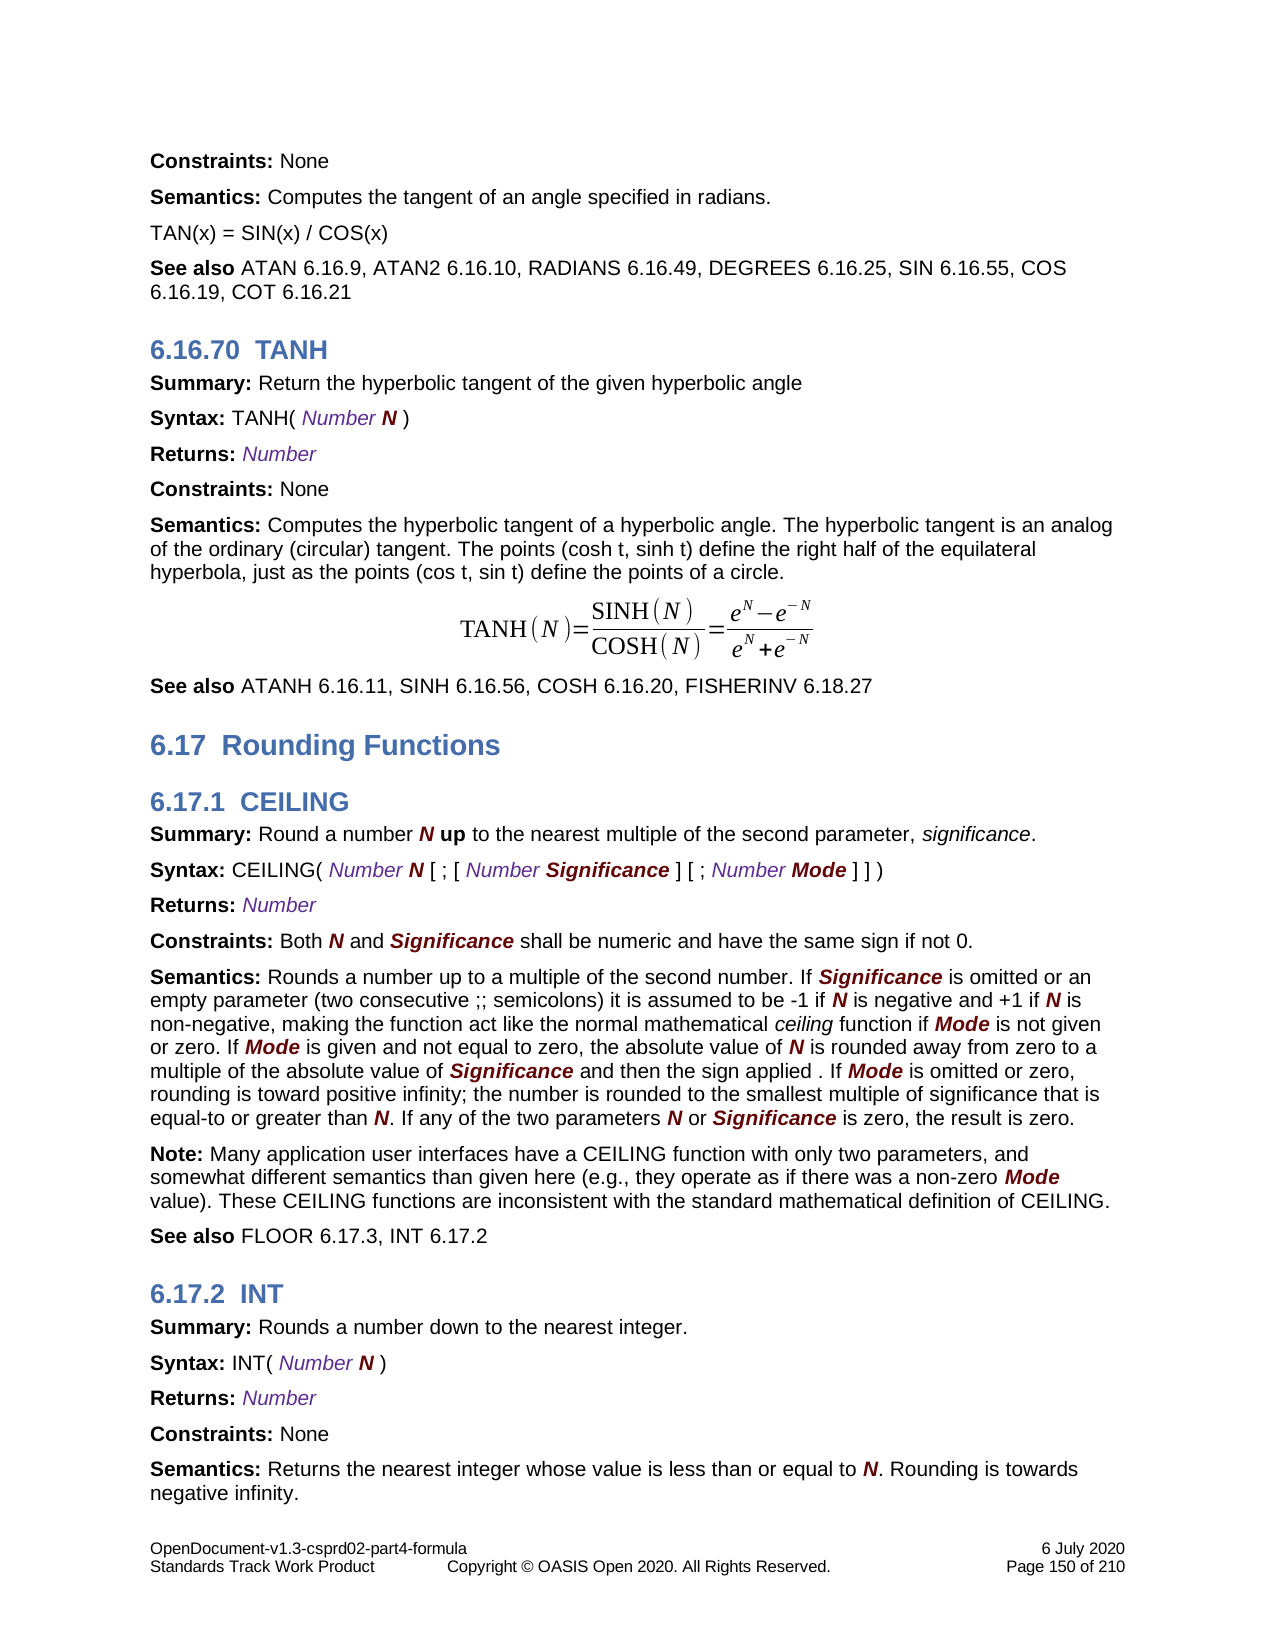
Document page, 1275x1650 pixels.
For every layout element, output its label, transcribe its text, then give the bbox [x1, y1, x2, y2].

subtitle INT [150, 1279, 1125, 1309]
subtitle CEILING [150, 787, 1125, 817]
text Returns: Number [150, 1387, 1125, 1410]
text Returns: Number [150, 894, 1125, 917]
text TAN(x) = SIN(x) / COS(x) [150, 221, 1125, 245]
text Semantics: Computes the hyperbolic tangent of a hyperbolic angle. The hyperbolic tangent is an analog of the ordinary (circular) tangent. The points (cosh t, sinh t) define the right half of the equilateral hyperbola, just as the points (cos t, sin t) define the points of a circle. [150, 513, 1125, 584]
subtitle TANH [150, 335, 1125, 365]
text Constraints: Both N and Significance shall be numeric and have the same sign if not 0. [150, 929, 1125, 953]
text See also ATANH 6.16.11, SINH 6.16.56, COSH 6.16.20, FISHERINV 6.18.27 [150, 674, 1125, 698]
text Constraints: None [150, 150, 1125, 173]
text Summary: Round a number N up to the nearest multiple of the second parameter, significance. [150, 823, 1125, 846]
text Syntax: TANH( Number N ) [150, 407, 1125, 430]
text See also FLOOR 6.17.3, INT 6.17.2 [150, 1225, 1125, 1248]
text Semantics: Computes the tangent of an angle specified in radians. [150, 186, 1125, 209]
text Semantics: Rounds a number up to a multiple of the second number. If Significance is omitted or an empty parameter (two consecutive ;; semicolons) it is assumed to be -1 if N is negative and +1 if N is non-negative, making the function act like the normal mathematical ceiling function if Mode is not given or zero. If Mode is given and not equal to zero, the absolute value of N is rounded away from zero to a multiple of the absolute value of Significance and then the sign applied . If Mode is omitted or zero, rounding is toward positive infinity; the number is rounded to the smallest multiple of significance that is equal-to or greater than N. If any of the two parameters N or Significance is zero, the result is zero. [150, 965, 1125, 1130]
text Summary: Rounds a number down to the nearest integer. [150, 1315, 1125, 1339]
text Constraints: None [150, 478, 1125, 501]
text Constraints: None [150, 1422, 1125, 1446]
subtitle Rounding Functions [150, 729, 1125, 762]
text Syntax: CEILING( Number N [ ; [ Number Significance ] [ ; Number Mode ] ] ) [150, 858, 1125, 882]
text Summary: Return the hyperbolic tangent of the given hyperbolic angle [150, 371, 1125, 394]
text Semantics: Returns the nearest integer whose value is less than or equal to N. Rounding is towards negative infinity. [150, 1458, 1125, 1505]
text Returns: Number [150, 442, 1125, 466]
text Syntax: INT( Number N ) [150, 1351, 1125, 1374]
text Note: Many application user interfaces have a CEILING function with only two parameters, and somewhat different semantics than given here (e.g., they operate as if there was a non-zero Mode value). These CEILING functions are inconsistent with the standard mathematical definition of CEILING. [150, 1142, 1125, 1213]
text See also ATAN 6.16.9, ATAN2 6.16.10, RADIANS 6.16.49, DEGREES 6.16.25, SIN 6.16.55, COS 6.16.19, COT 6.16.21 [150, 257, 1125, 304]
